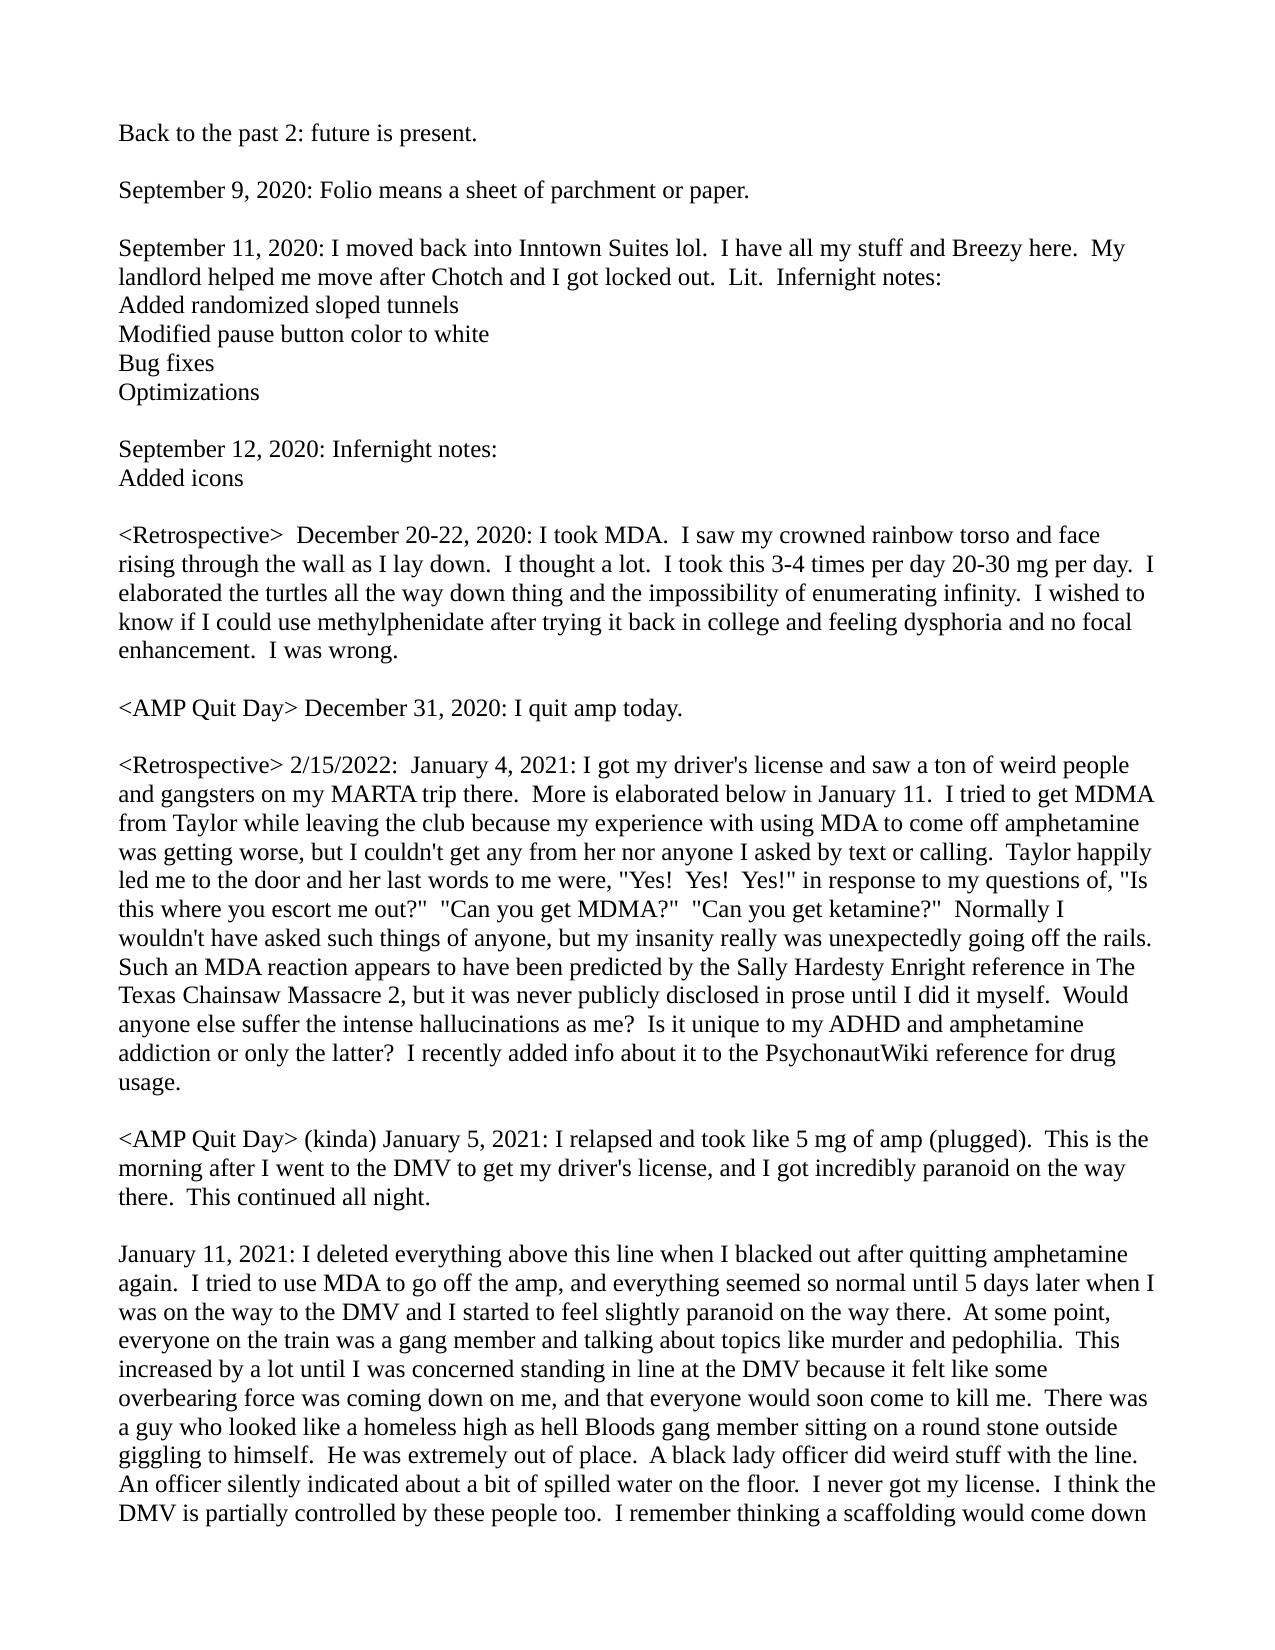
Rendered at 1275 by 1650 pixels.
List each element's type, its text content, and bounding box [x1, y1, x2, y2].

text <AMP Quit Day> December 31, 2020: I quit amp today. [118, 693, 1157, 722]
text September 11, 2020: I moved back into Inntown Suites lol. I have all my stuff and Breezy here. My landlord helped me move after Chotch and I got locked out. Lit. Infernight notes: [118, 233, 1157, 291]
text Optimizations [118, 377, 1157, 406]
text Added randomized sloped tunnels [118, 291, 1157, 319]
text Added icons [118, 463, 1157, 492]
text <Retrospective> 2/15/2022: January 4, 2021: I got my driver's license and saw a ton of weird people and gangsters on my MARTA trip there. More is elaborated below in January 11. I tried to get MDMA from Taylor while leaving the club because my experience with using MDA to come off amphetamine was getting worse, but I couldn't get any from her nor anyone I asked by text or calling. Taylor happily led me to the door and her last words to me were, "Yes! Yes! Yes!" in response to my questions of, "Is this where you escort me out?" "Can you get MDMA?" "Can you get ketamine?" Normally I wouldn't have asked such things of anyone, but my insanity really was unexpectedly going off the rails. Such an MDA reaction appears to have been predicted by the Sally Hardesty Enright reference in The Texas Chainsaw Massacre 2, but it was never publicly disclosed in prose until I did it myself. Would anyone else suffer the intense hallucinations as me? Is it unique to my ADHD and amphetamine addiction or only the latter? I recently added info about it to the PsychonautWiki reference for drug usage. [118, 751, 1157, 1096]
text Bug fixes [118, 348, 1157, 377]
text September 12, 2020: Infernight notes: [118, 434, 1157, 463]
text <Retrospective> December 20-22, 2020: I took MDA. I saw my crowned rainbow torso and face rising through the wall as I lay down. I thought a lot. I took this 3-4 times per day 20-30 mg per day. I elaborated the turtles all the way down thing and the impossibility of enumerating infinity. I wished to know if I could use methylphenidate after trying it back in college and feeling dysphoria and no focal enhancement. I was wrong. [118, 521, 1157, 664]
text January 11, 2021: I deleted everything above this line when I blacked out after quitting amphetamine again. I tried to use MDA to go off the amp, and everything seemed so normal until 5 days later when I was on the way to the DMV and I started to feel slightly paranoid on the way there. At some point, everyone on the train was a gang member and talking about topics like murder and pedophilia. This increased by a lot until I was concerned standing in line at the DMV because it felt like some overbearing force was coming down on me, and that everyone would soon come to kill me. There was a guy who looked like a homeless high as hell Bloods gang member sitting on a round stone outside giggling to himself. He was extremely out of place. A black lady officer did weird stuff with the line. An officer silently indicated about a bit of spilled water on the floor. I never got my license. I think the DMV is partially controlled by these people too. I remember thinking a scaffolding would come down [118, 1239, 1157, 1527]
text <AMP Quit Day> (kinda) January 5, 2021: I relapsed and took like 5 mg of amp (plugged). This is the morning after I went to the DMV to get my driver's license, and I got incredibly paranoid on the way there. This continued all night. [118, 1124, 1157, 1211]
text Modified pause button color to white [118, 319, 1157, 348]
text September 9, 2020: Folio means a sheet of parchment or paper. [118, 176, 1157, 204]
text Back to the past 2: future is present. [118, 118, 1157, 147]
